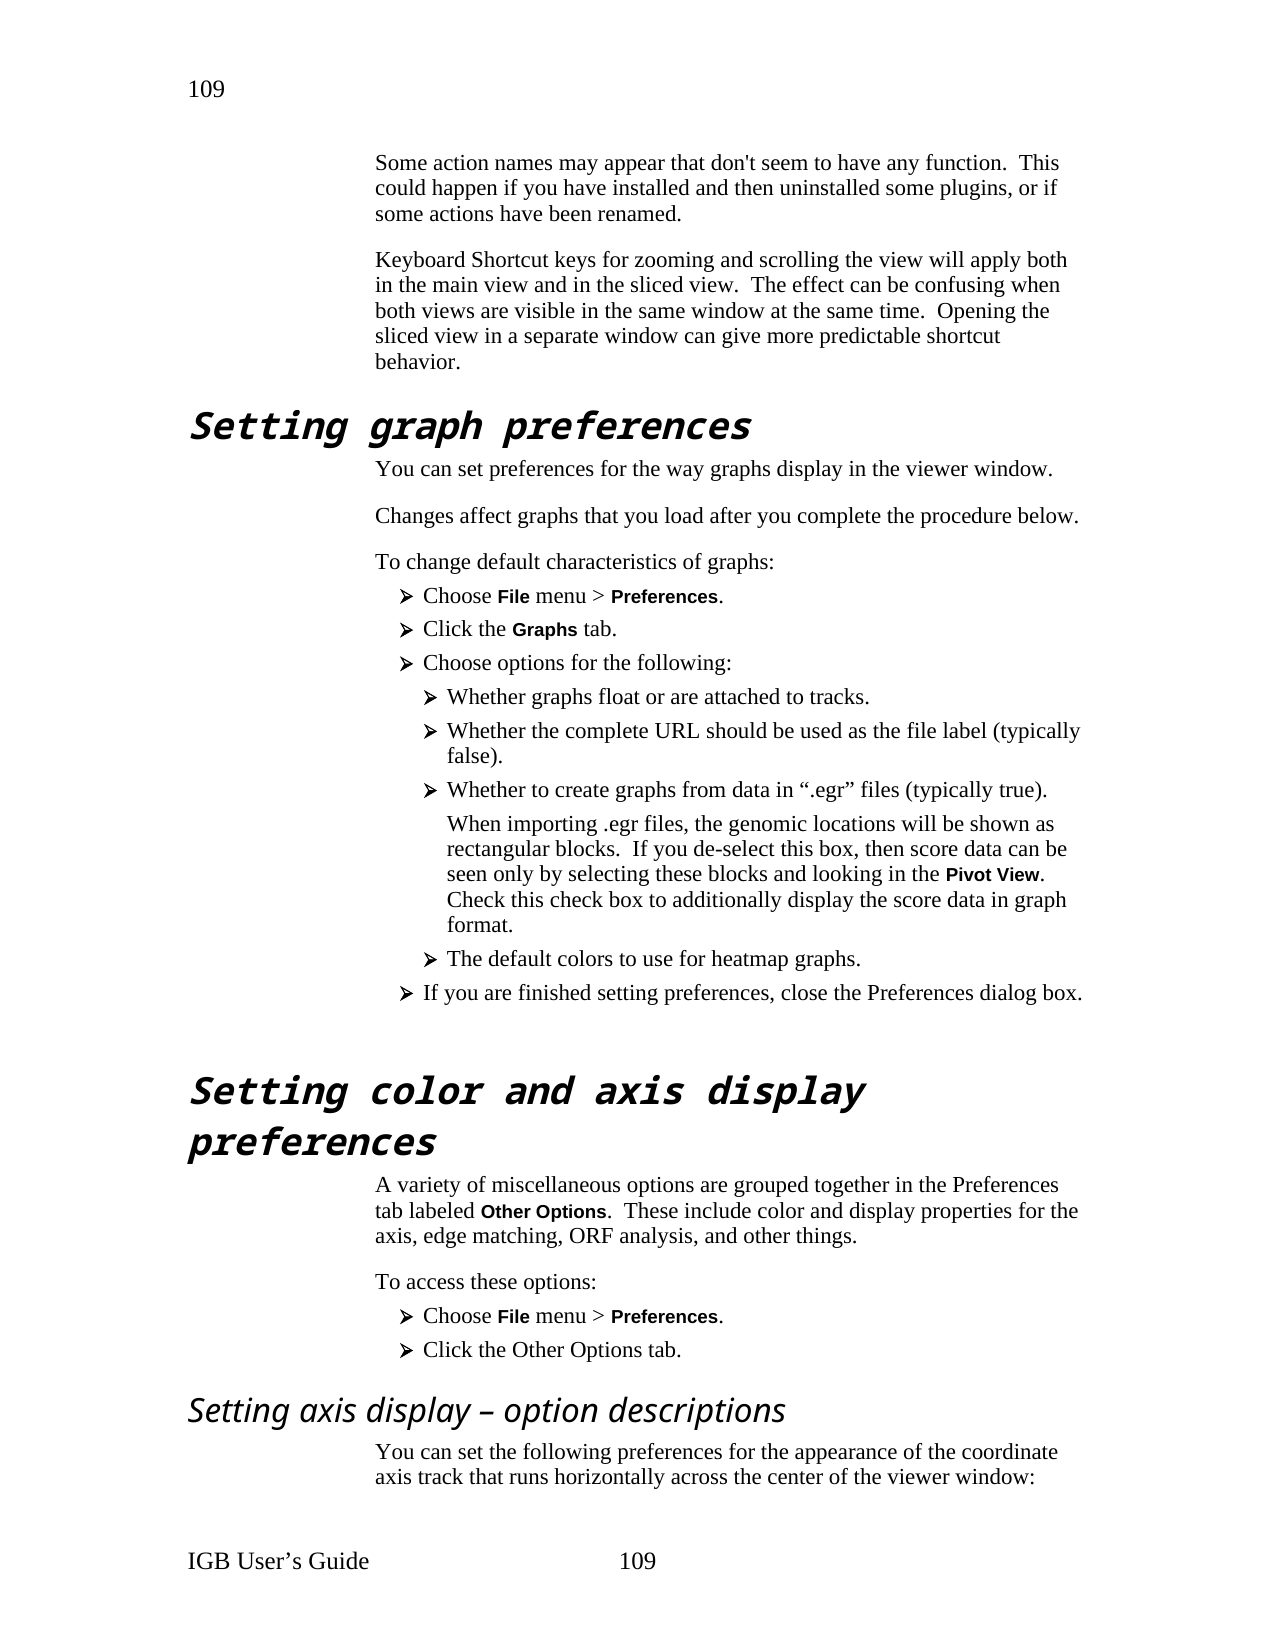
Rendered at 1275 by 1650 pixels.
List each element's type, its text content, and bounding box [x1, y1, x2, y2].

subtitle Setting graph preferences [187, 399, 1087, 450]
text You can set preferences for the way graphs display in the viewer window. [375, 456, 1087, 482]
list Choose File menu > Preferences. [399, 1303, 1087, 1328]
list Choose options for the following: [399, 650, 1087, 676]
list Click the Other Options tab. [399, 1337, 1087, 1362]
text A variety of miscellaneous options are grouped together in the Preferences tab labeled Other Options. These include color and display properties for the axis, edge matching, ORF analysis, and other things. [375, 1172, 1087, 1248]
list Whether graphs float or are attached to tracks. [423, 684, 1087, 709]
list Whether the complete URL should be used as the file label (typically false). [423, 718, 1087, 768]
subtitle Setting axis display – option descriptions [187, 1387, 1087, 1433]
list When importing .egr files, the genomic locations will be shown as rectangular blocks. If you de-select this box, then score data can be seen only by selecting these blocks and looking in the Pivot View. Check this check box to additionally display the score data in graph format. [423, 811, 1087, 938]
text Some action names may appear that don't seem to have any function. This could happen if you have installed and then uninstalled some plugins, or if some actions have been renamed. [375, 150, 1087, 226]
list Click the Graphs tab. [399, 616, 1087, 642]
text Keyboard Shortcut keys for zooming and scrolling the view will apply both in the main view and in the sliced view. The effect can be confusing when both views are visible in the same window at the same time. Opening the sliced view in a separate window can give more predictable shortcut behavior. [375, 247, 1087, 374]
text You can set the following preferences for the appearance of the coordinate axis track that runs horizontally across the center of the viewer window: [375, 1439, 1087, 1490]
text To access these options: [375, 1269, 1087, 1295]
subtitle Setting color and axis display preferences [187, 1064, 1087, 1166]
list The default colors to use for heatmap graphs. [423, 946, 1087, 971]
text Changes affect graphs that you load after you complete the procedure below. [375, 503, 1087, 528]
text To change default characteristics of graphs: [375, 549, 1087, 574]
list Whether to create graphs from data in “.egr” files (typically true). [423, 777, 1087, 802]
list Choose File menu > Preferences. [399, 583, 1087, 608]
list If you are finished setting preferences, close the Preferences dialog box. [399, 980, 1087, 1005]
